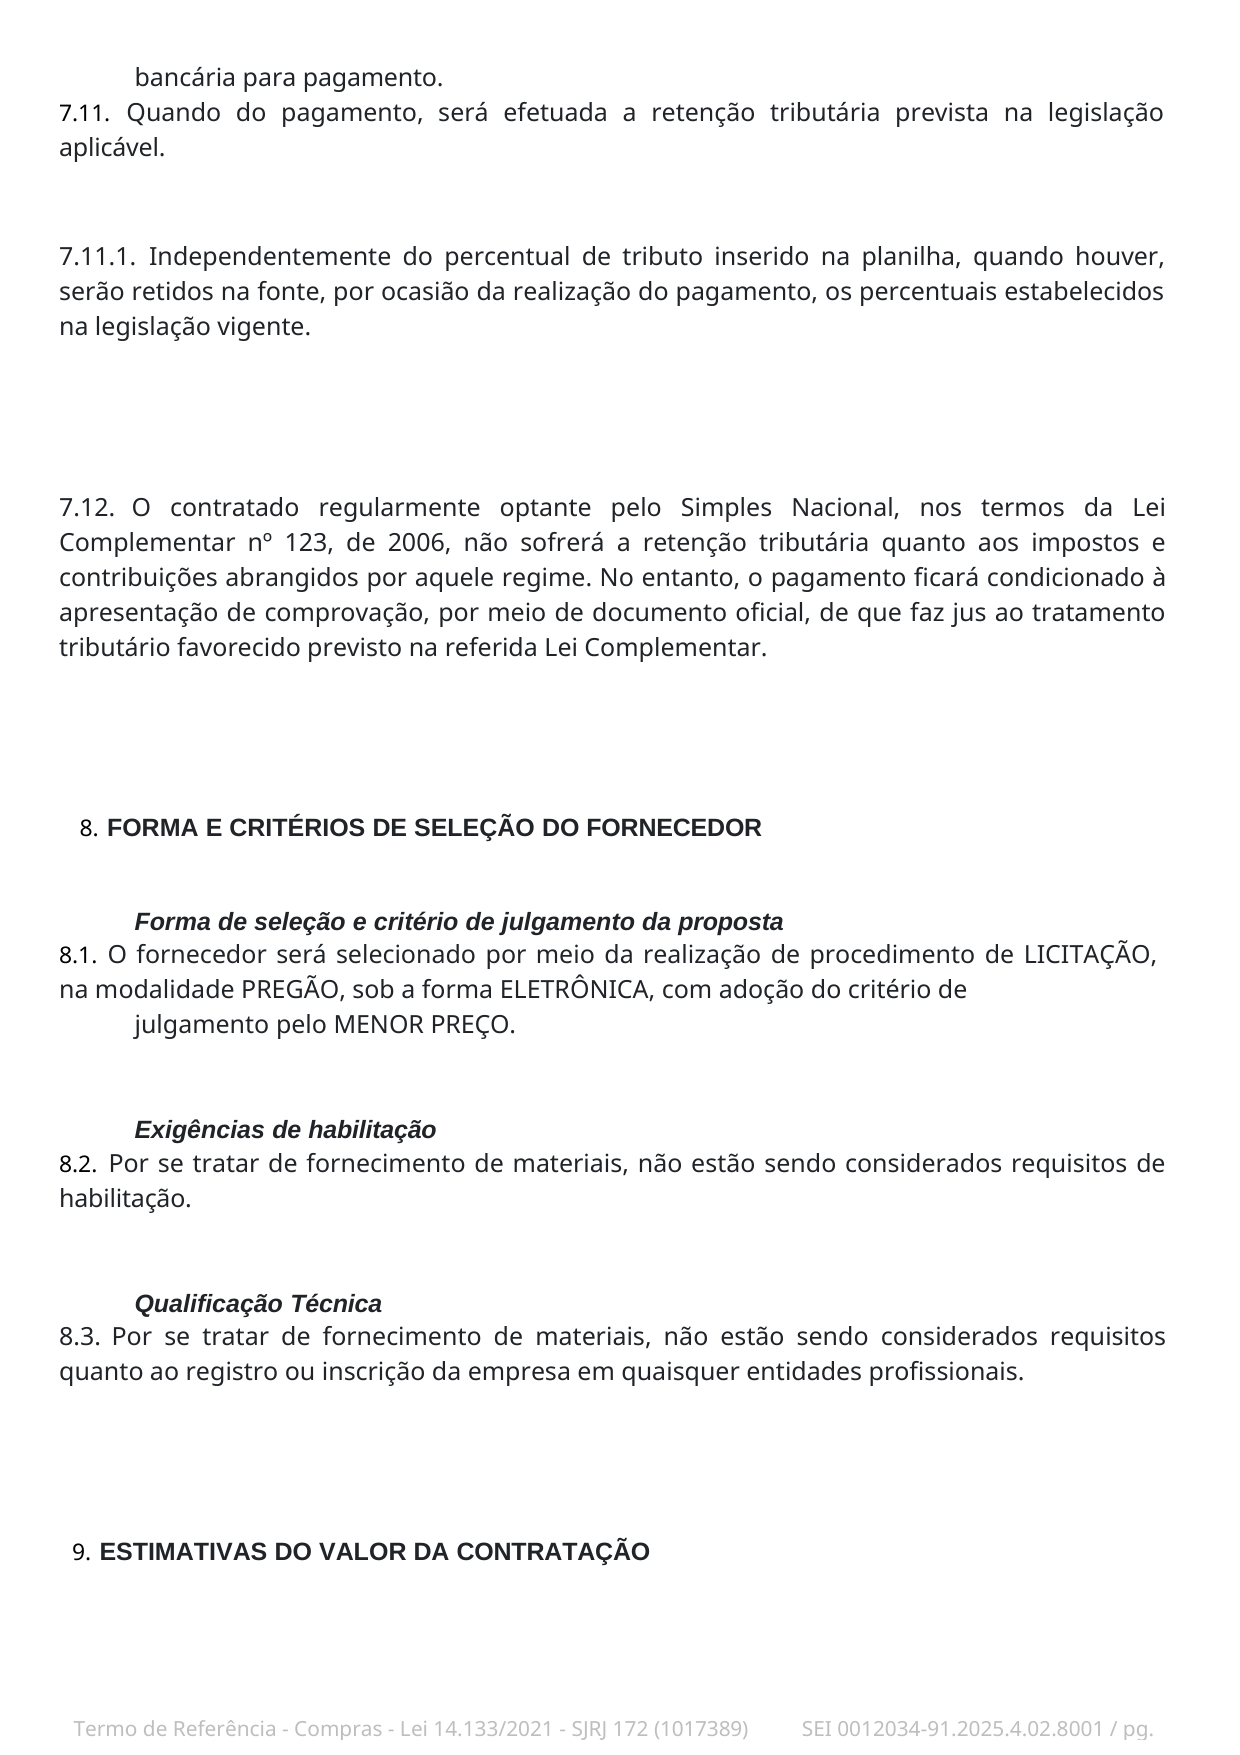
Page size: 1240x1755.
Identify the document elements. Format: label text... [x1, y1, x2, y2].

text bancária para pagamento. [134, 60, 1181, 94]
list Por se tratar de fornecimento de materiais, não estão sendo considerados requisitos de habilitação. [59, 1146, 1167, 1214]
list Por se tratar de fornecimento de materiais, não estão sendo considerados requisitos quanto ao registro ou inscrição da empresa em quaisquer entidades profissionais. [59, 1319, 1168, 1388]
list FORMA E CRITÉRIOS DE SELEÇÃO DO FORNECEDOR [79, 812, 1181, 843]
list Quando do pagamento, será efetuada a retenção tributária prevista na legislação aplicável. [59, 95, 1166, 164]
text julgamento pelo MENOR PREÇO. [134, 1007, 1181, 1041]
text Qualificação Técnica [134, 1289, 1181, 1318]
text Exigências de habilitação [134, 1116, 1181, 1144]
list Independentemente do percentual de tributo inserido na planilha, quando houver, serão retidos na fonte, por ocasião da realização do pagamento, os percentuais estabelecidos na legislação vigente. [59, 238, 1166, 342]
list ESTIMATIVAS DO VALOR DA CONTRATAÇÃO [72, 1535, 1181, 1567]
text Forma de seleção e critério de julgamento da proposta [134, 907, 1181, 936]
list O fornecedor será selecionado por meio da realização de procedimento de LICITAÇÃO, na modalidade PREGÃO, sob a forma ELETRÔNICA, com adoção do critério de [59, 937, 1158, 1006]
list O contratado regularmente optante pelo Simples Nacional, nos termos da Lei Complementar nº 123, de 2006, não sofrerá a retenção tributária quanto aos impostos e contribuições abrangidos por aquele regime. No entanto, o pagamento ficará condicionado à apresentação de comprovação, por meio de documento oficial, de que faz jus ao tratamento tributário favorecido previsto na referida Lei Complementar. [59, 490, 1168, 664]
